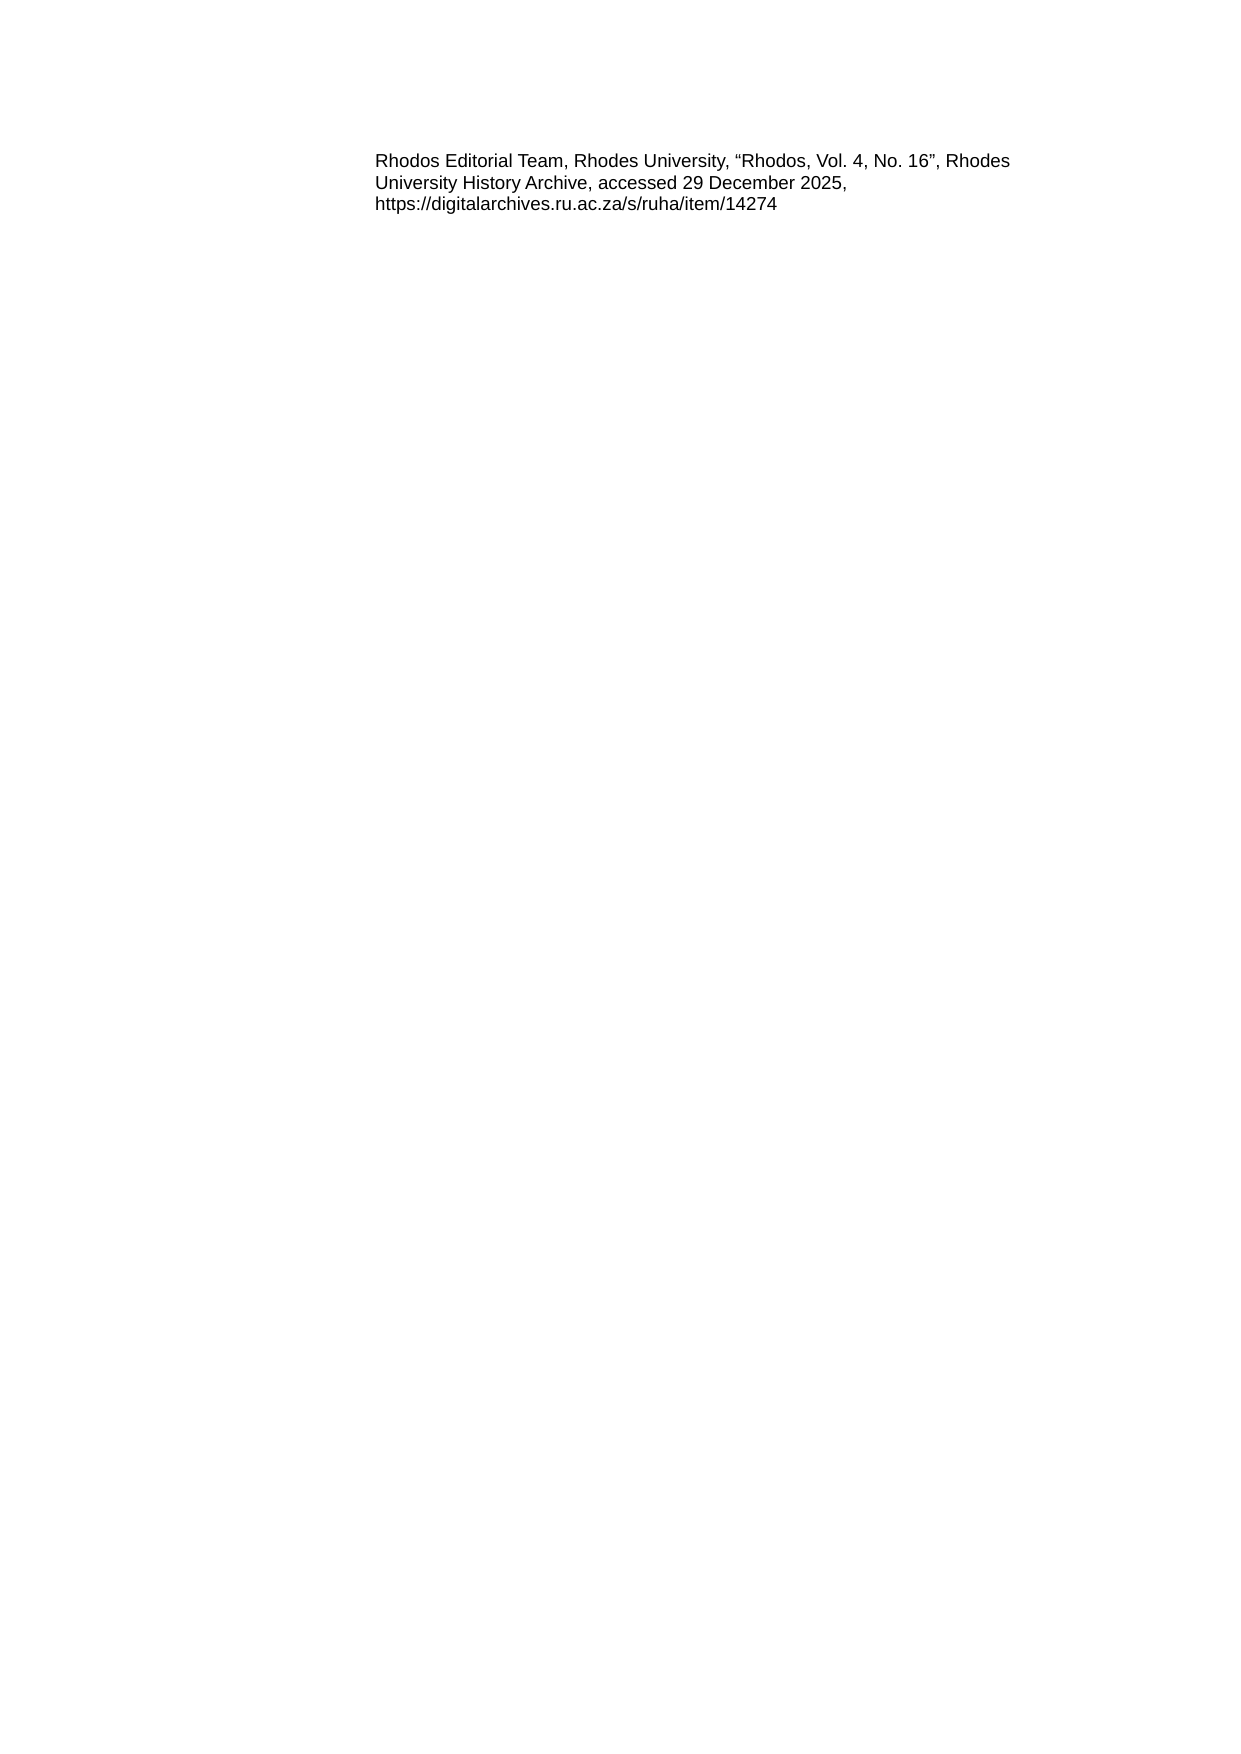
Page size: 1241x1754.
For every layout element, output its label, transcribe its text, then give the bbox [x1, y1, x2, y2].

text Rhodos Editorial Team, Rhodes University, “Rhodos, Vol. 4, No. 16”, Rhodes University History Archive, accessed 29 December 2025, https://digitalarchives.ru.ac.za/s/ruha/item/14274 [375, 150, 1090, 215]
